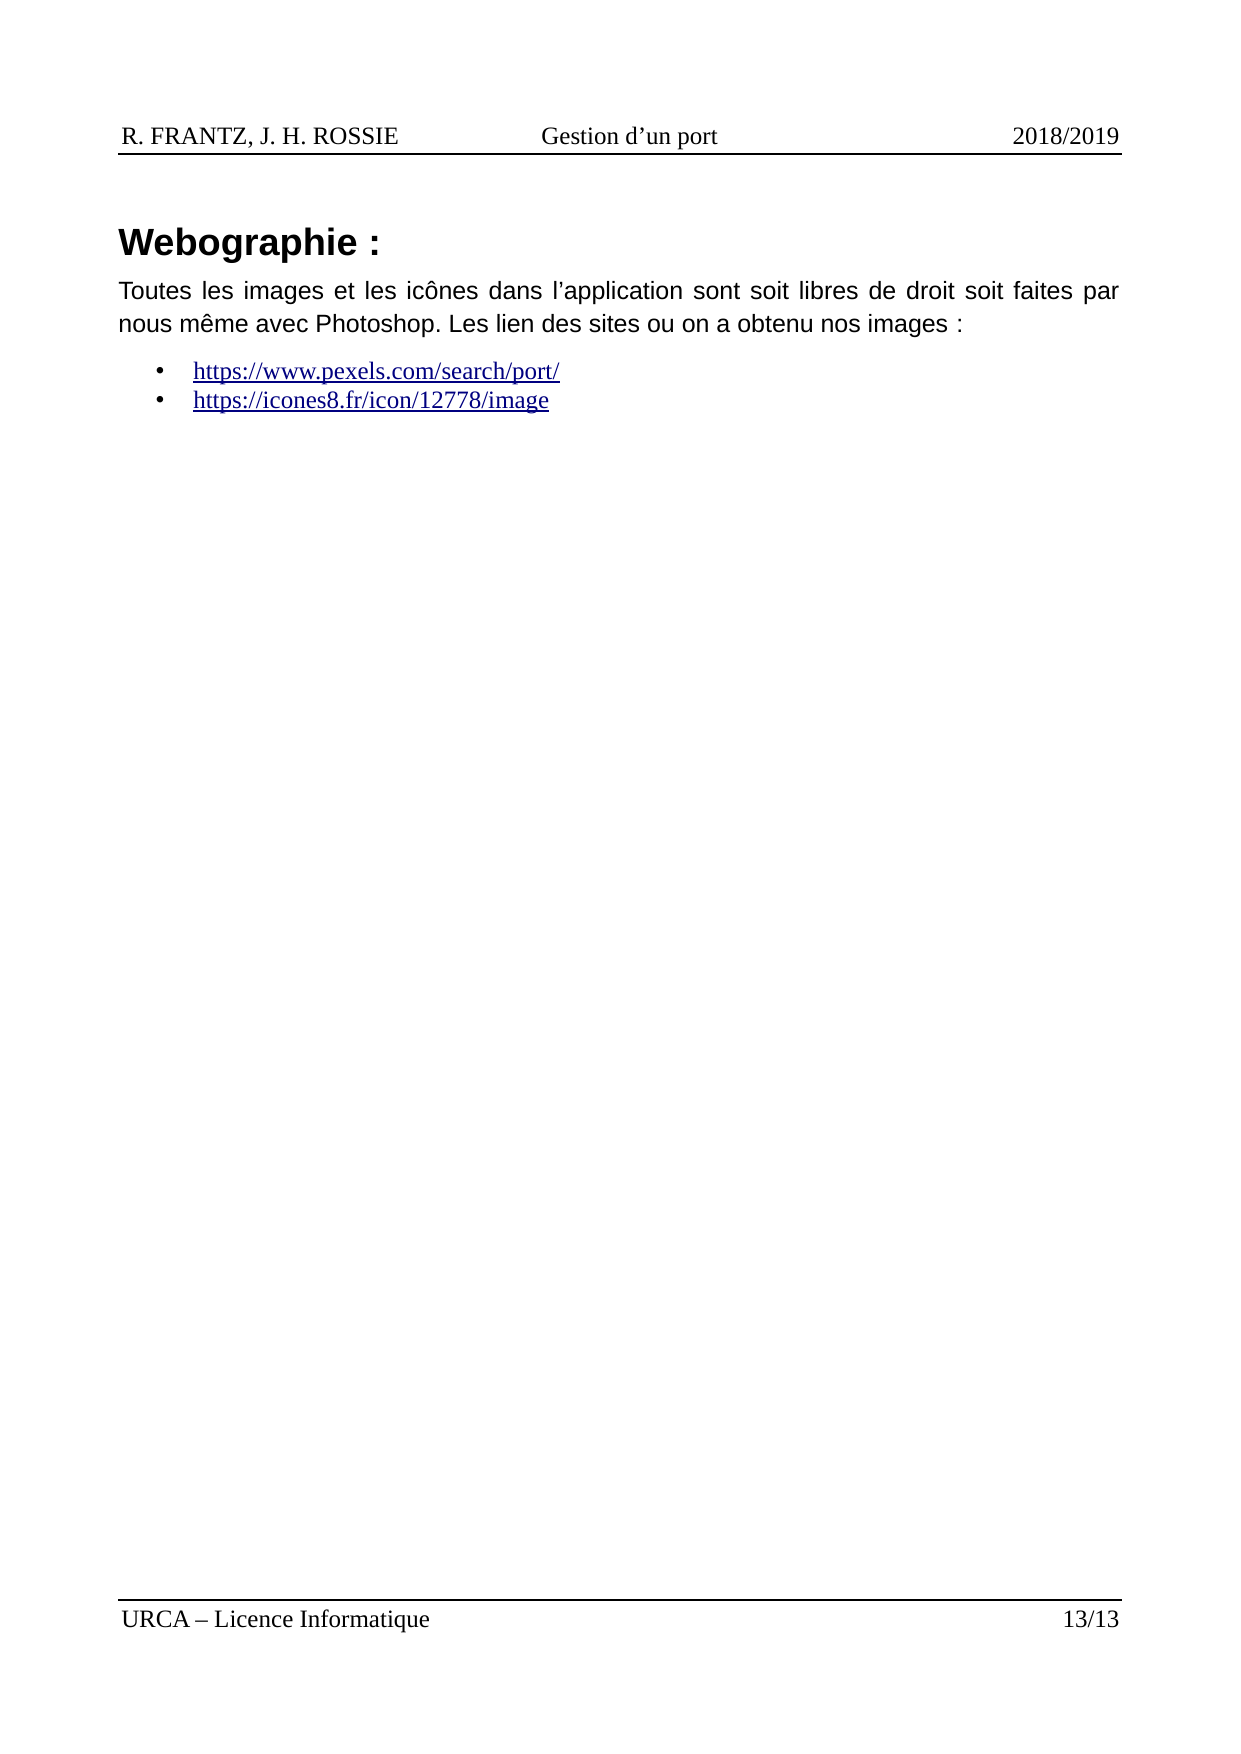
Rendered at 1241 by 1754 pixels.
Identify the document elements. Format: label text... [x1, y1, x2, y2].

text Toutes les images et les icônes dans l’application sont soit libres de droit soit faites par nous même avec Photoshop. Les lien des sites ou on a obtenu nos images : [118, 276, 1122, 337]
subtitle Webographie : [118, 220, 1122, 263]
list https://www.pexels.com/search/port/ [156, 356, 1122, 385]
list https://icones8.fr/icon/12778/image [156, 385, 1122, 414]
